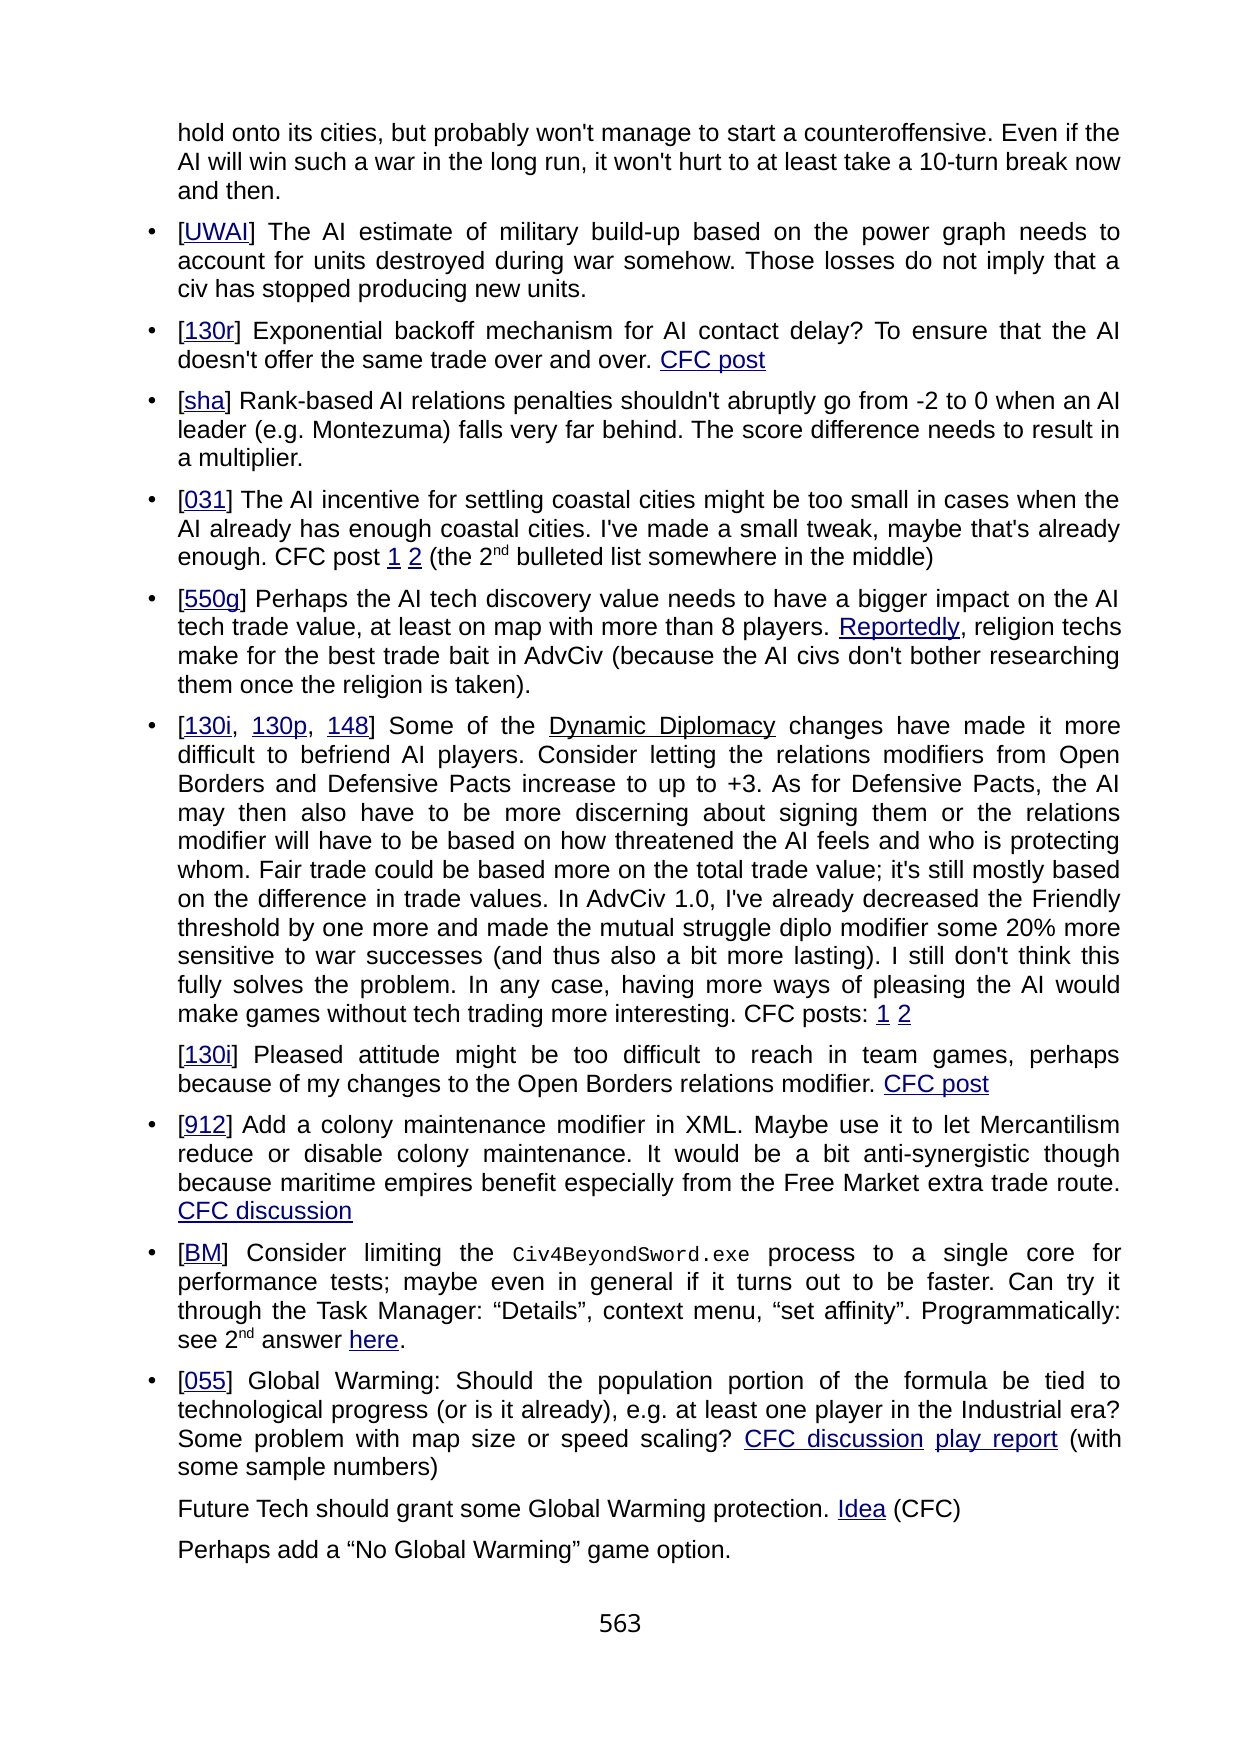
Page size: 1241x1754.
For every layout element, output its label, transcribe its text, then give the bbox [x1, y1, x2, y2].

list [130r] Exponential backoff mechanism for AI contact delay? To ensure that the AI doesn't offer the same trade over and over. CFC post [148, 316, 1122, 373]
list [130i] Pleased attitude might be too difficult to reach in team games, perhaps because of my changes to the Open Borders relations modifier. CFC post [148, 1040, 1122, 1097]
list Future Tech should grant some Global Warming protection. Idea (CFC) [148, 1494, 1122, 1522]
list [130i, 130p, 148] Some of the Dynamic Diplomacy changes have made it more difficult to befriend AI players. Consider letting the relations modifiers from Open Borders and Defensive Pacts increase to up to +3. As for Defensive Pacts, the AI may then also have to be more discerning about signing them or the relations modifier will have to be based on how threatened the AI feels and who is protecting whom. Fair trade could be based more on the total trade value; it's still mostly based on the difference in trade values. In AdvCiv 1.0, I've already decreased the Friendly threshold by one more and made the mutual struggle diplo modifier some 20% more sensitive to war successes (and thus also a bit more lasting). I still don't think this fully solves the problem. In any case, having more ways of pleasing the AI would make games without tech trading more interesting. CFC posts: 1 2 [148, 711, 1122, 1027]
list [UWAI] The AI estimate of military build-up based on the power graph needs to account for units destroyed during war somehow. Those losses do not imply that a civ has stopped producing new units. [148, 217, 1122, 303]
list Perhaps add a “No Global Warming” game option. [148, 1535, 1122, 1564]
list [BM] Consider limiting the Civ4BeyondSword.exe process to a single core for performance tests; maybe even in general if it turns out to be faster. Can try it through the Task Manager: “Details”, context menu, “set affinity”. Programmatically: see 2nd answer here. [148, 1238, 1122, 1353]
list [055] Global Warming: Should the population portion of the formula be tied to technological progress (or is it already), e.g. at least one player in the Industrial era? Some problem with map size or speed scaling? CFC discussion play report (with some sample numbers) [148, 1366, 1122, 1481]
list hold onto its cities, but probably won't manage to start a counteroffensive. Even if the AI will win such a war in the long run, it won't hurt to at least take a 10-turn break now and then. [148, 118, 1122, 204]
list [550g] Perhaps the AI tech discovery value needs to have a bigger impact on the AI tech trade value, at least on map with more than 8 players. Reportedly, religion techs make for the best trade bait in AdvCiv (because the AI civs don't bother researching them once the religion is taken). [148, 583, 1122, 699]
list [sha] Rank-based AI relations penalties shouldn't abruptly go from -2 to 0 when an AI leader (e.g. Montezuma) falls very far behind. The score difference needs to result in a multiplier. [148, 386, 1122, 472]
list [912] Add a colony maintenance modifier in XML. Maybe use it to let Mercantilism reduce or disable colony maintenance. It would be a bit anti-synergistic though because maritime empires benefit especially from the Free Market extra trade route. CFC discussion [148, 1110, 1122, 1225]
list [031] The AI incentive for settling coastal cities might be too small in cases when the AI already has enough coastal cities. I've made a small tweak, maybe that's already enough. CFC post 1 2 (the 2nd bulleted list somewhere in the middle) [148, 485, 1122, 571]
